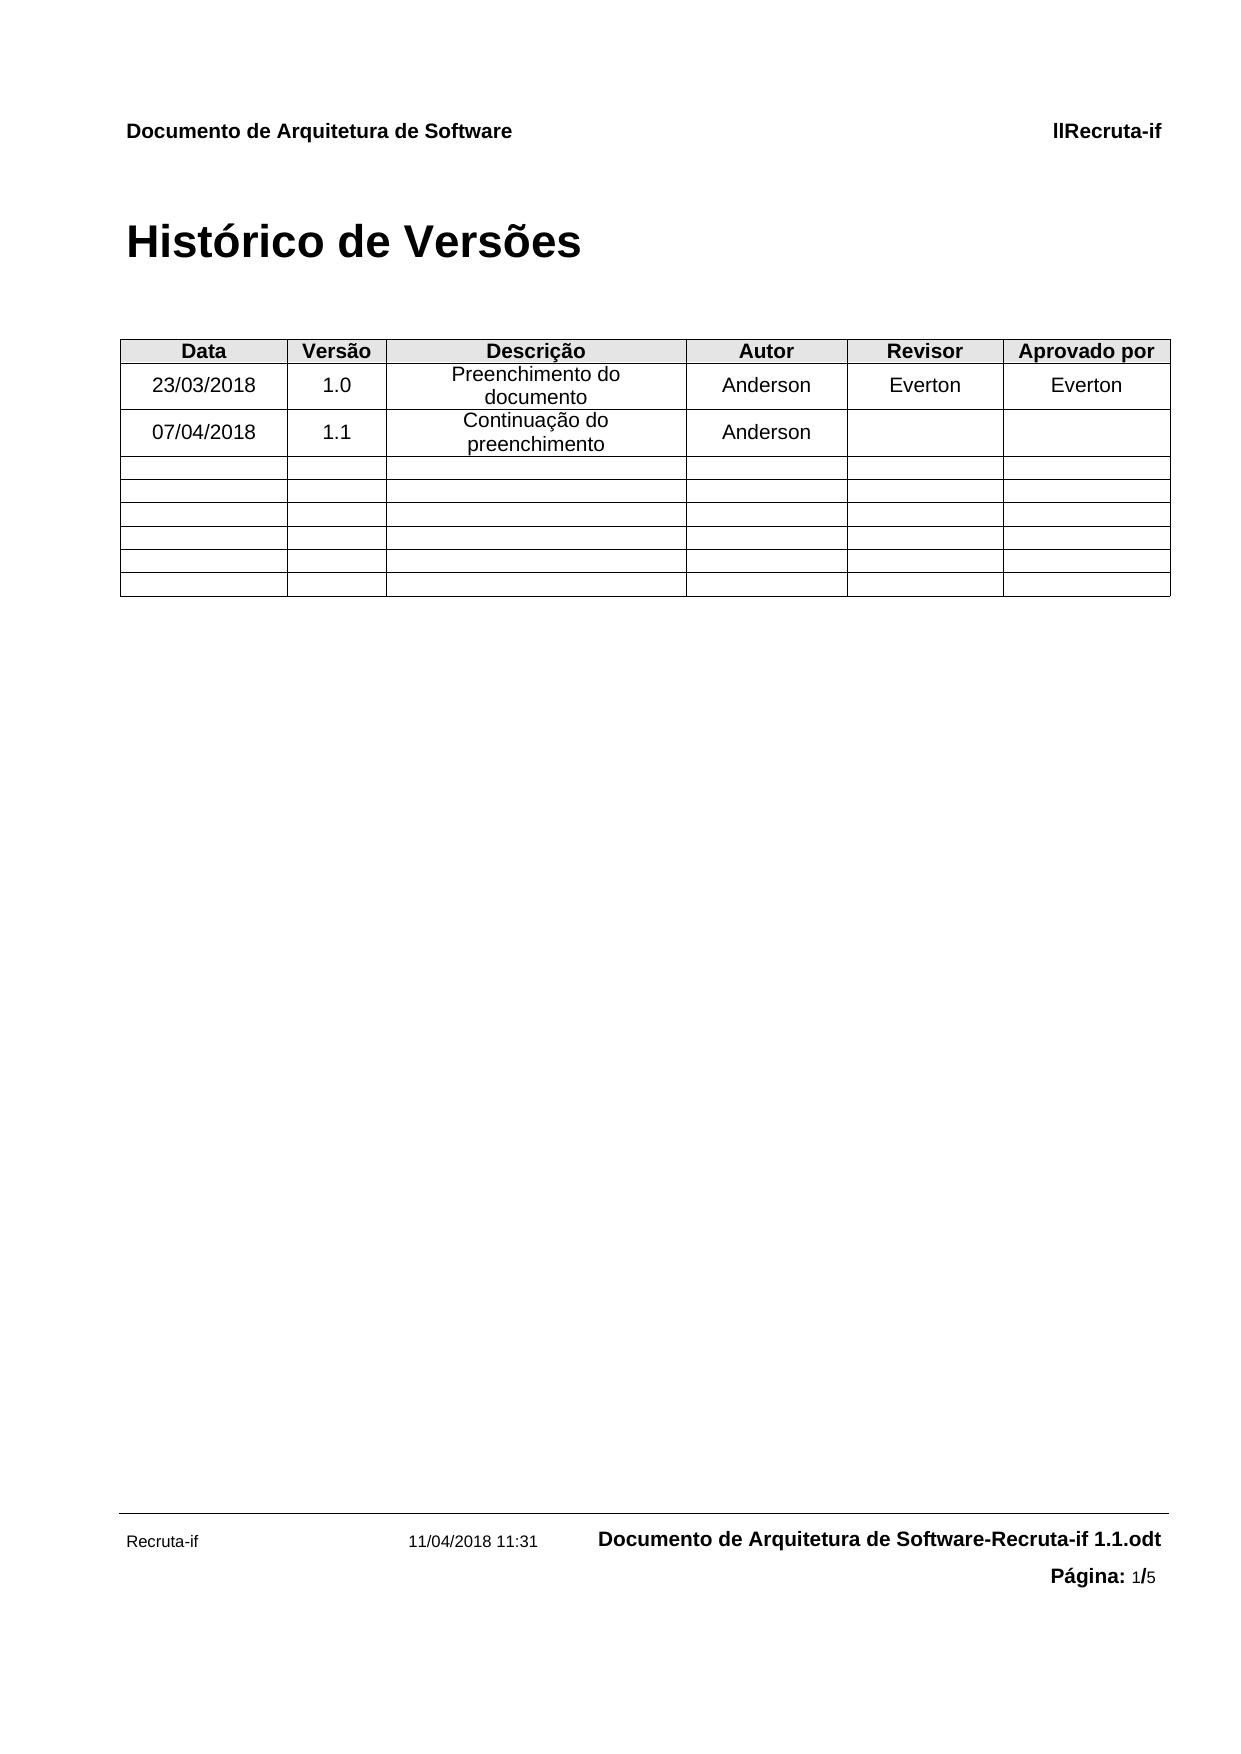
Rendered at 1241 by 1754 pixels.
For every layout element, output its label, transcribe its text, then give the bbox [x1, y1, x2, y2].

table_cell [1004, 480, 1170, 502]
table_cell [121, 480, 287, 502]
table_cell 1.1 [288, 410, 386, 456]
table_cell [1004, 573, 1170, 596]
table_cell 23/03/2018 [121, 364, 287, 409]
table_cell [387, 527, 686, 549]
table_cell Everton [848, 364, 1003, 409]
table_cell [848, 480, 1003, 502]
table_cell [687, 480, 847, 502]
table_cell [288, 527, 386, 549]
table_cell [121, 550, 287, 572]
table_cell Anderson [687, 410, 847, 456]
table_cell [687, 573, 847, 596]
table_cell [288, 503, 386, 526]
table_cell [387, 480, 686, 502]
table_header Descrição [387, 340, 686, 362]
table_cell [288, 457, 386, 479]
table_cell [687, 527, 847, 549]
table_cell [848, 457, 1003, 479]
table_cell [1004, 550, 1170, 572]
table_cell 07/04/2018 [121, 410, 287, 456]
table_header Aprovado por [1004, 340, 1170, 362]
table_cell Anderson [687, 364, 847, 409]
table_cell [1004, 410, 1170, 456]
table_cell [387, 457, 686, 479]
table_cell [848, 410, 1003, 456]
table_cell [121, 573, 287, 596]
table_cell [848, 550, 1003, 572]
table_cell [848, 503, 1003, 526]
table_cell Preenchimento do documento [387, 364, 686, 409]
table_cell [848, 527, 1003, 549]
table_cell [1004, 457, 1170, 479]
table_cell [848, 573, 1003, 596]
table_cell [387, 550, 686, 572]
table_header Versão [288, 340, 386, 362]
table_cell [687, 457, 847, 479]
table_header Revisor [848, 340, 1003, 362]
table_cell [288, 550, 386, 572]
table_cell [687, 550, 847, 572]
table_cell Everton [1004, 364, 1170, 409]
table_cell [288, 573, 386, 596]
table_cell [121, 457, 287, 479]
table_cell [121, 503, 287, 526]
table_cell [288, 480, 386, 502]
table_cell [1004, 527, 1170, 549]
table_cell Continuação do preenchimento [387, 410, 686, 456]
table_cell 1.0 [288, 364, 386, 409]
table_cell [387, 503, 686, 526]
table_header Autor [687, 340, 847, 362]
table_header Histórico de Versões [119, 191, 1169, 293]
table_header Data [121, 340, 287, 362]
table_cell [387, 573, 686, 596]
table_cell [1004, 503, 1170, 526]
table_cell [121, 527, 287, 549]
table_cell [687, 503, 847, 526]
